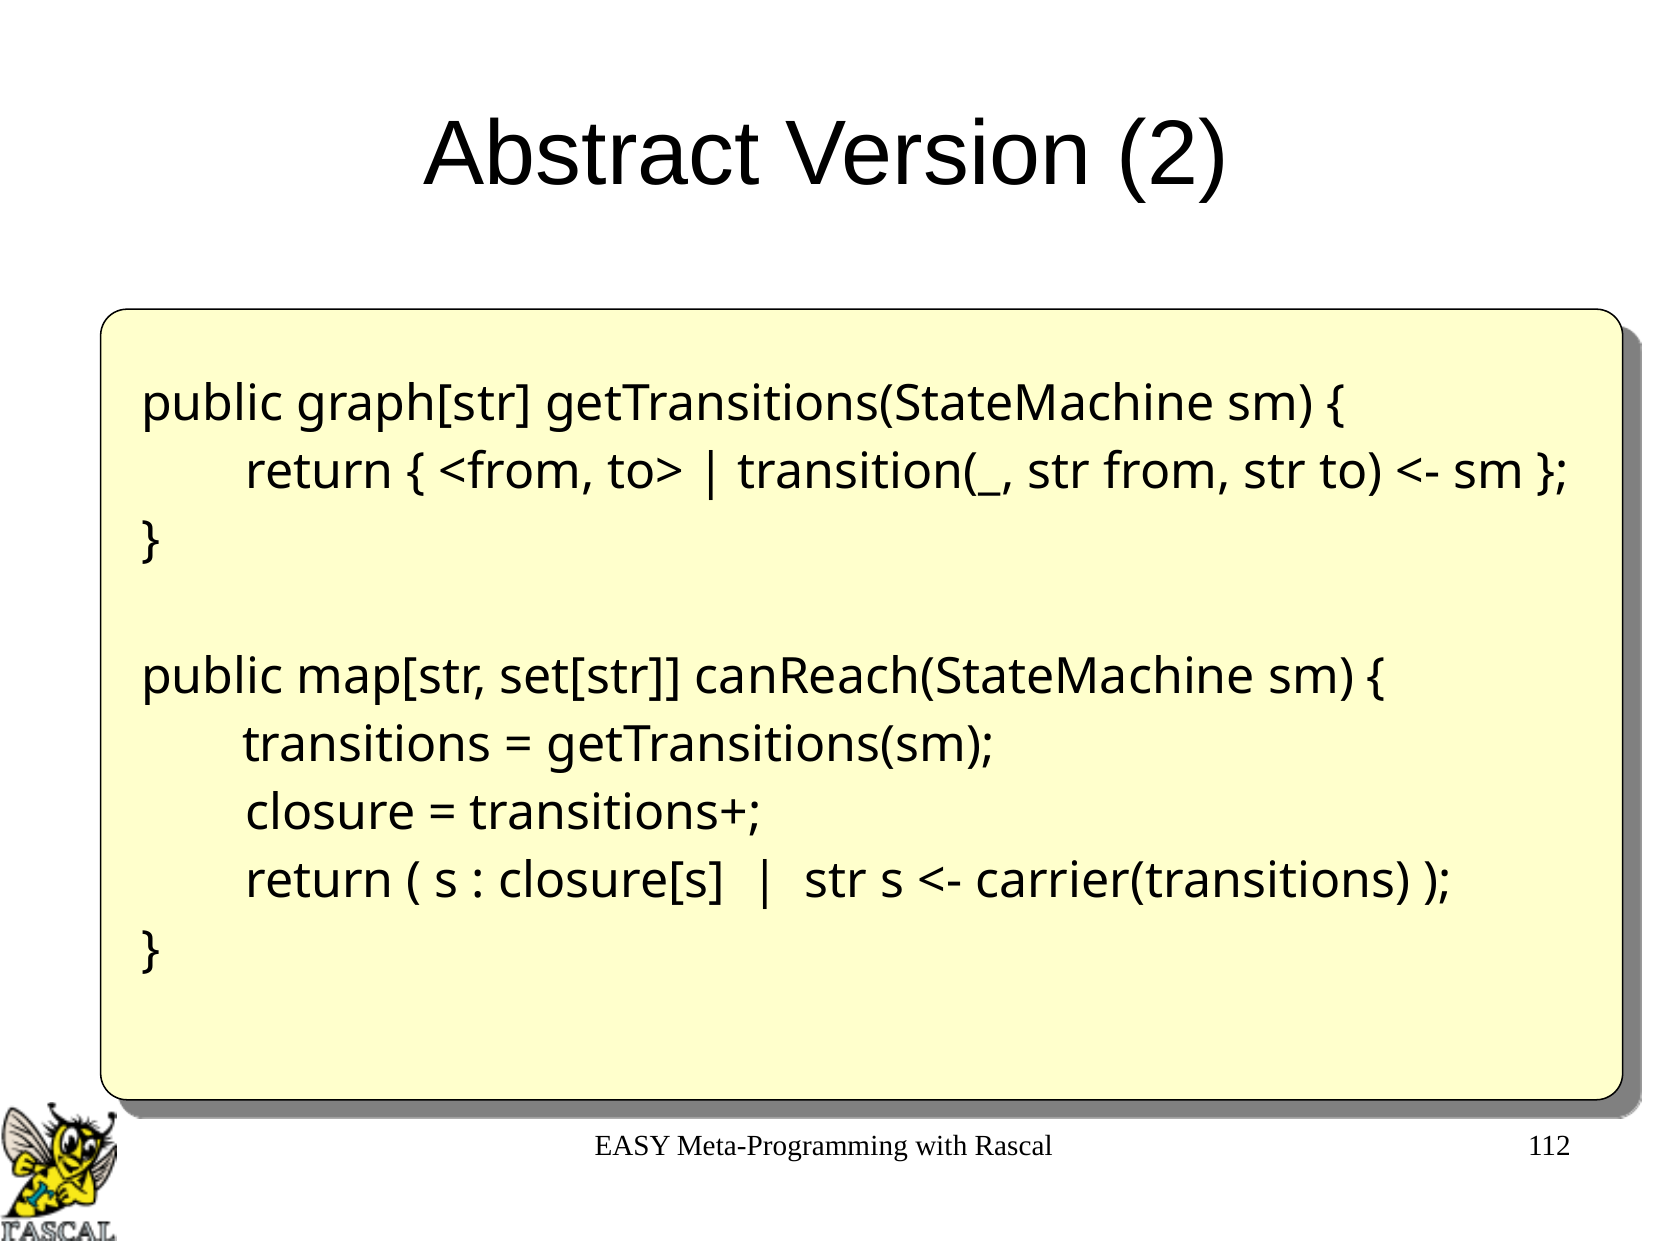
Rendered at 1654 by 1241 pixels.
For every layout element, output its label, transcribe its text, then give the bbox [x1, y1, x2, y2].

picture [0, 1102, 117, 1241]
text_box public graph[str] getTransitions(StateMachine sm) { return { <from, to> | transition(_, str from, str to) <- sm }; } public map[str, set[str]] canReach(StateMachine sm) { transitions = getTransitions(sm); closure = transitions+; return ( s : closure[s] | str s <- carrier(transitions) ); } [126, 290, 1654, 1071]
text_box [100, 309, 1623, 1100]
title Abstract Version (2) [82, 56, 1571, 250]
